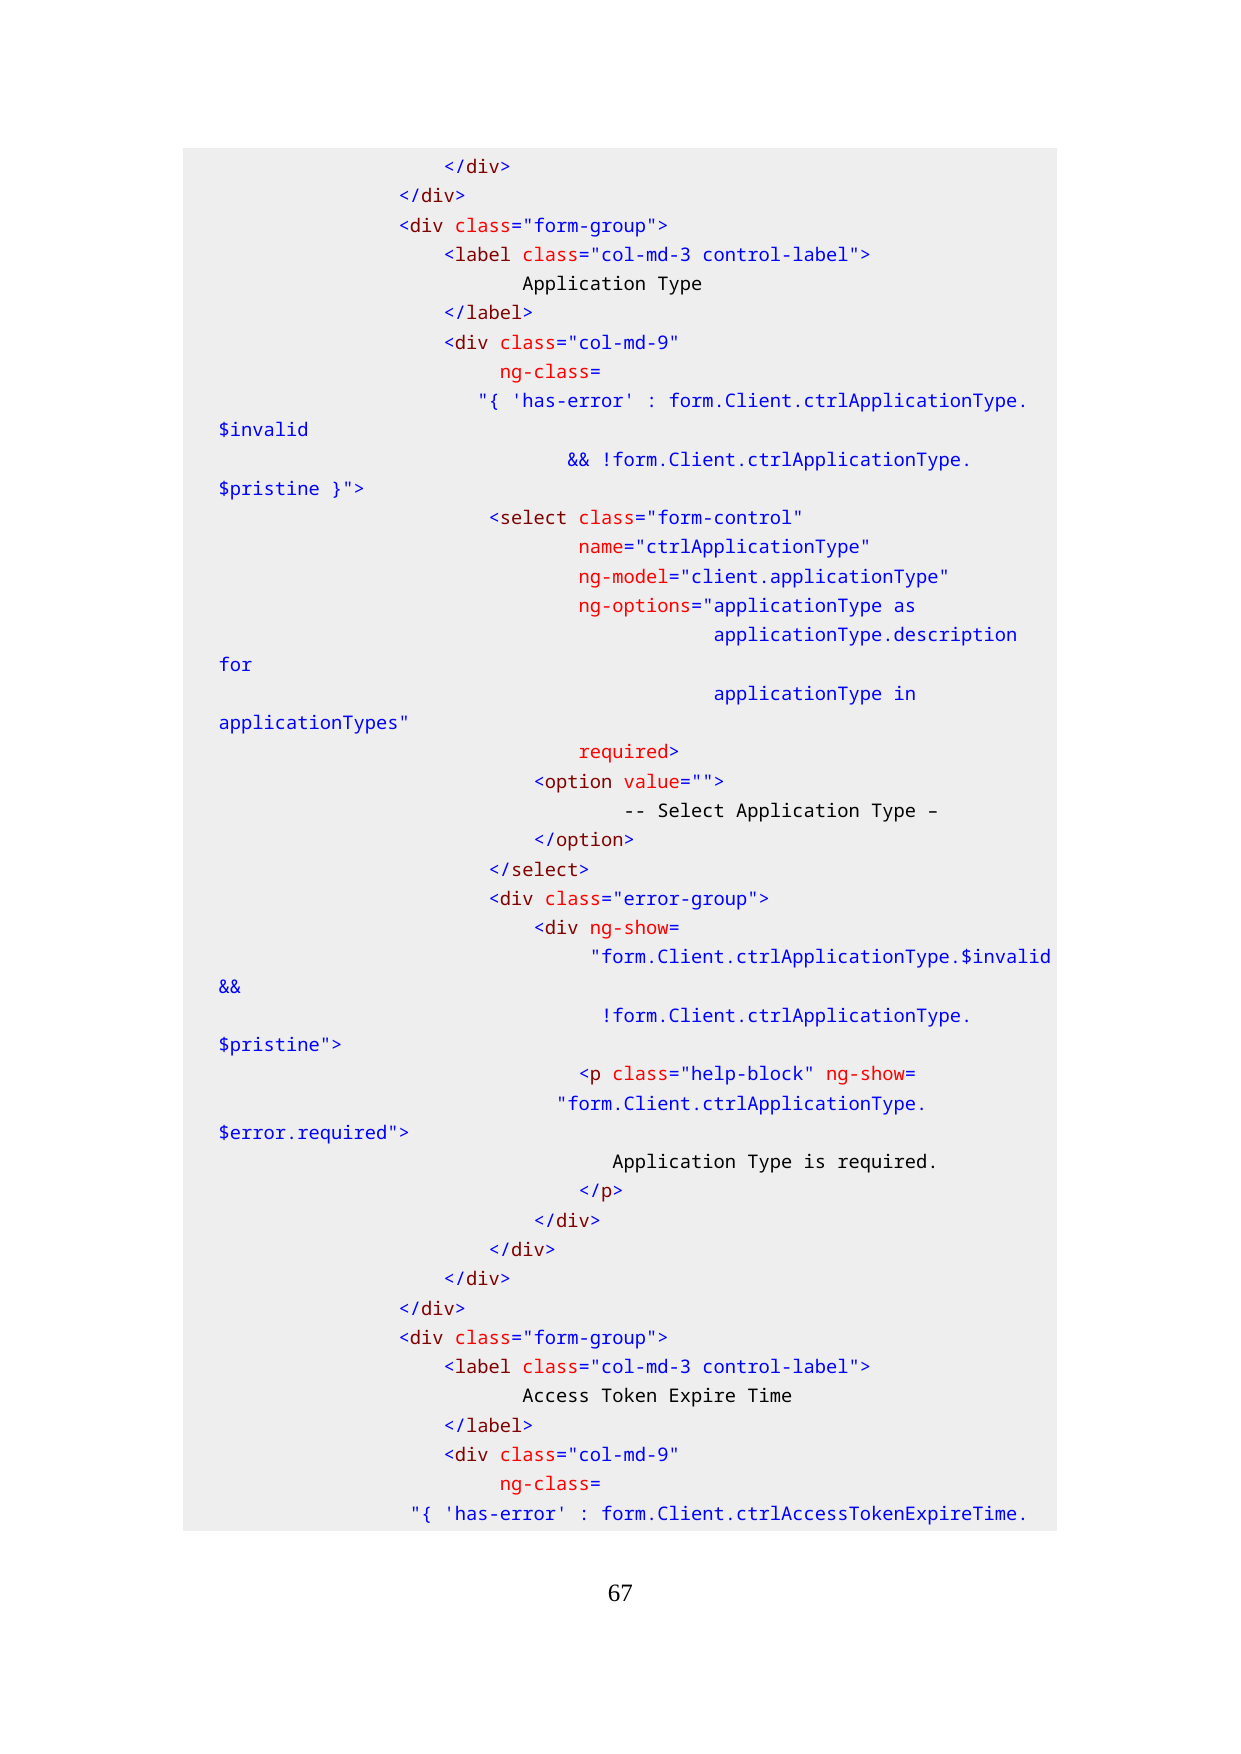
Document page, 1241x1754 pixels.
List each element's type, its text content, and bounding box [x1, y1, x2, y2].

table_header </div> </div> <div class="form-group"> <label class="col-md-3 control-label"> Application Type </label> <div class="col-md-9" ng-class= "{ 'has-error' : form.Client.ctrlApplicationType.$invalid && !form.Client.ctrlApplicationType.$pristine }"> <select class="form-control" name="ctrlApplicationType" ng-model="client.applicationType" ng-options="applicationType as applicationType.description for applicationType in applicationTypes" required> <option value=""> -- Select Application Type – </option> </select> <div class="error-group"> <div ng-show= "form.Client.ctrlApplicationType.$invalid && !form.Client.ctrlApplicationType.$pristine"> <p class="help-block" ng-show= "form.Client.ctrlApplicationType.$error.required"> Application Type is required. </p> </div> </div> </div> </div> <div class="form-group"> <label class="col-md-3 control-label"> Access Token Expire Time </label> <div class="col-md-9" ng-class= "{ 'has-error' : form.Client.ctrlAccessTokenExpireTime. [183, 148, 1057, 1531]
